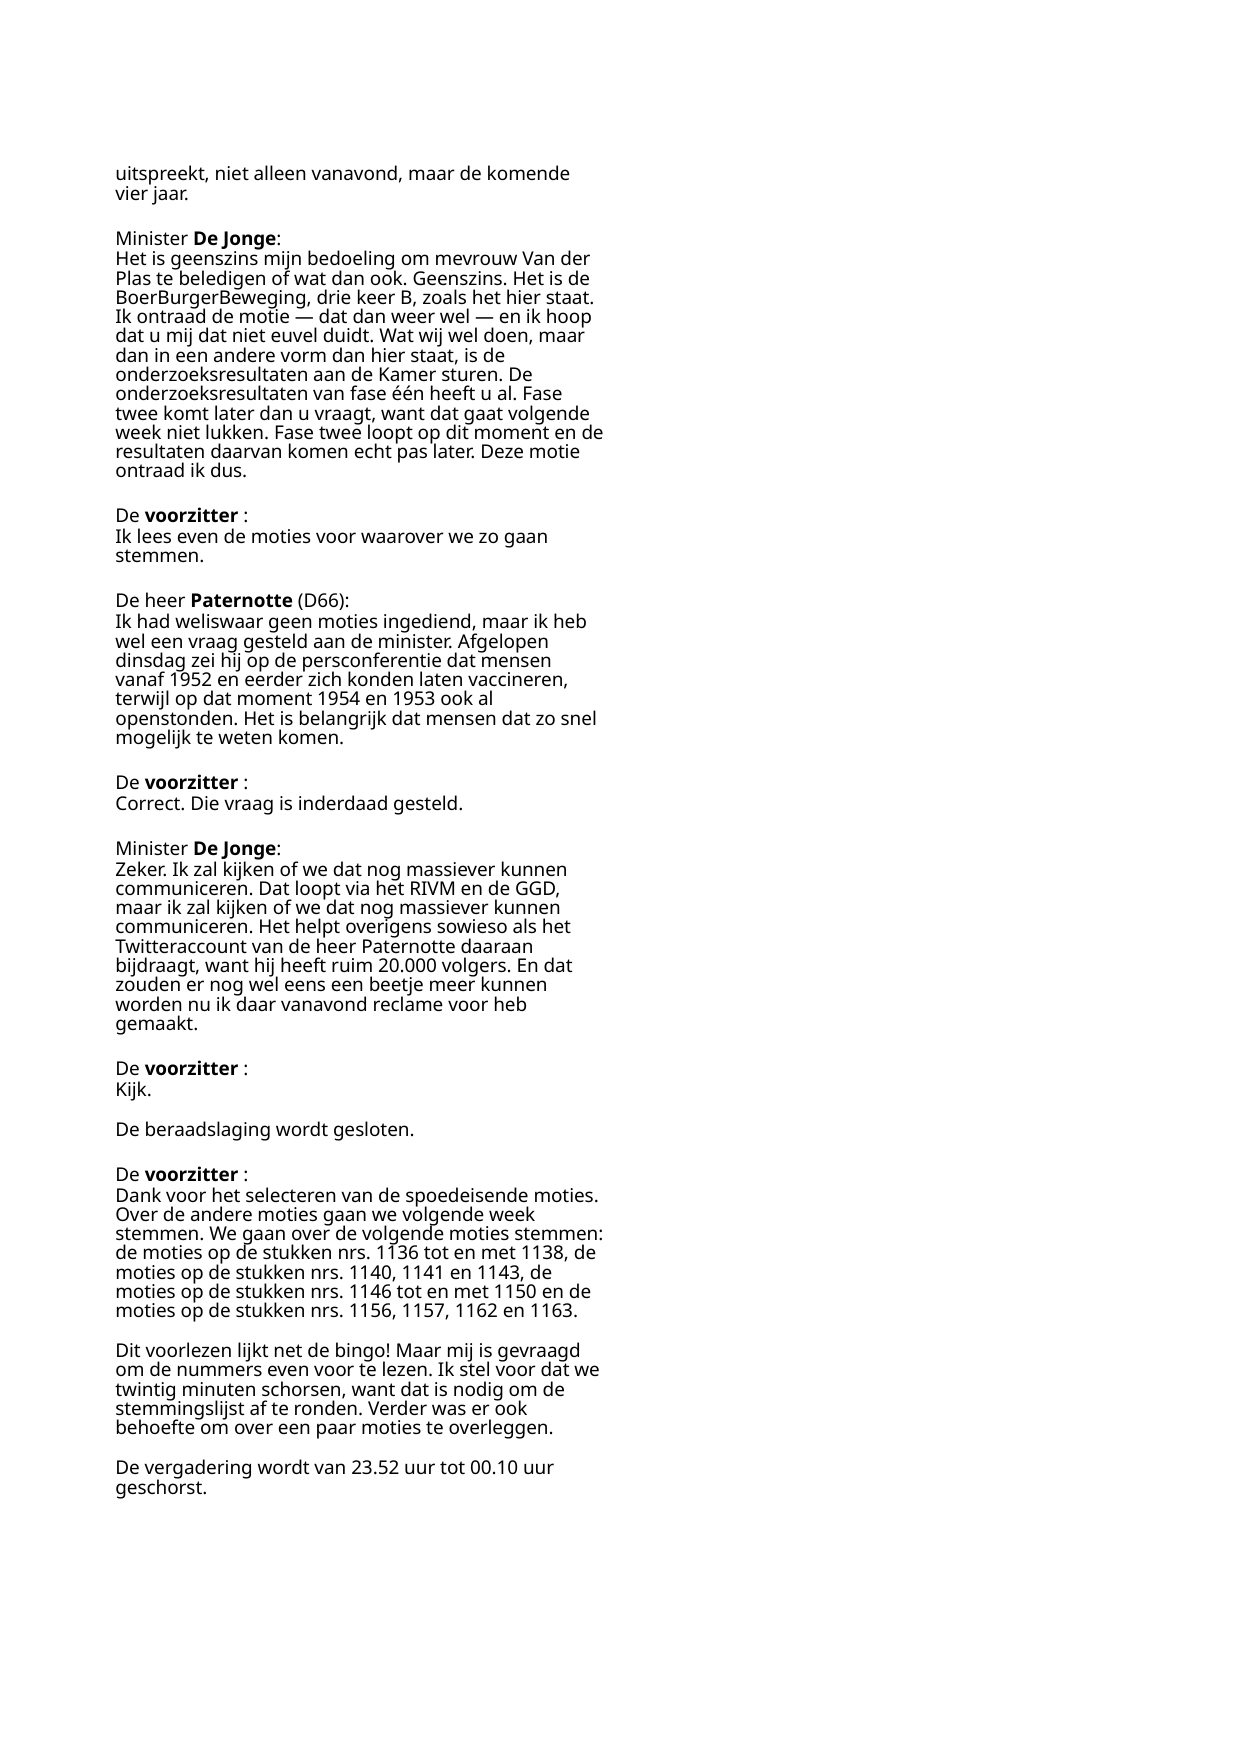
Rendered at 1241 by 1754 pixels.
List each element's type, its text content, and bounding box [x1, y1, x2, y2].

text Minister De Jonge: [115, 225, 605, 250]
text De voorzitter : [115, 1055, 605, 1081]
text De voorzitter : [115, 769, 605, 795]
text uitspreekt, niet alleen vanavond, maar de komende vier jaar. [115, 165, 605, 204]
text De heer Paternotte (D66): [115, 588, 605, 613]
text De voorzitter : [115, 1161, 605, 1187]
text Ik had weliswaar geen moties ingediend, maar ik heb wel een vraag gesteld aan de minister. Afgelopen dinsdag zei hij op de persconferentie dat mensen vanaf 1952 en eerder zich konden laten vaccineren, terwijl op dat moment 1954 en 1953 ook al openstonden. Het is belangrijk dat mensen dat zo snel mogelijk te weten komen. [115, 613, 605, 748]
text Correct. Die vraag is inderdaad gesteld. [115, 795, 605, 814]
text De vergadering wordt van 23.52 uur tot 00.10 uur geschorst. [115, 1459, 605, 1498]
text Dit voorlezen lijkt net de bingo! Maar mij is gevraagd om de nummers even voor te lezen. Ik stel voor dat we twintig minuten schorsen, want dat is nodig om de stemmingslijst af te ronden. Verder was er ook behoefte om over een paar moties te overleggen. [115, 1342, 605, 1438]
text Kijk. [115, 1081, 605, 1100]
text Het is geenszins mijn bedoeling om mevrouw Van der Plas te beledigen of wat dan ook. Geenszins. Het is de BoerBurgerBeweging, drie keer B, zoals het hier staat. Ik ontraad de motie — dat dan weer wel — en ik hoop dat u mij dat niet euvel duidt. Wat wij wel doen, maar dan in een andere vorm dan hier staat, is de onderzoeksresultaten aan de Kamer sturen. De onderzoeksresultaten van fase één heeft u al. Fase twee komt later dan u vraagt, want dat gaat volgende week niet lukken. Fase twee loopt op dit moment en de resultaten daarvan komen echt pas later. Deze motie ontraad ik dus. [115, 250, 605, 482]
text Minister De Jonge: [115, 835, 605, 861]
text Dank voor het selecteren van de spoedeisende moties. Over de andere moties gaan we volgende week stemmen. We gaan over de volgende moties stemmen: de moties op de stukken nrs. 1136 tot en met 1138, de moties op de stukken nrs. 1140, 1141 en 1143, de moties op de stukken nrs. 1146 tot en met 1150 en de moties op de stukken nrs. 1156, 1157, 1162 en 1163. [115, 1187, 605, 1321]
text De beraadslaging wordt gesloten. [115, 1121, 605, 1140]
text De voorzitter : [115, 502, 605, 528]
text Zeker. Ik zal kijken of we dat nog massiever kunnen communiceren. Dat loopt via het RIVM en de GGD, maar ik zal kijken of we dat nog massiever kunnen communiceren. Het helpt overigens sowieso als het Twitteraccount van de heer Paternotte daaraan bijdraagt, want hij heeft ruim 20.000 volgers. En dat zouden er nog wel eens een beetje meer kunnen worden nu ik daar vanavond reclame voor heb gemaakt. [115, 861, 605, 1034]
text Ik lees even de moties voor waarover we zo gaan stemmen. [115, 528, 605, 567]
